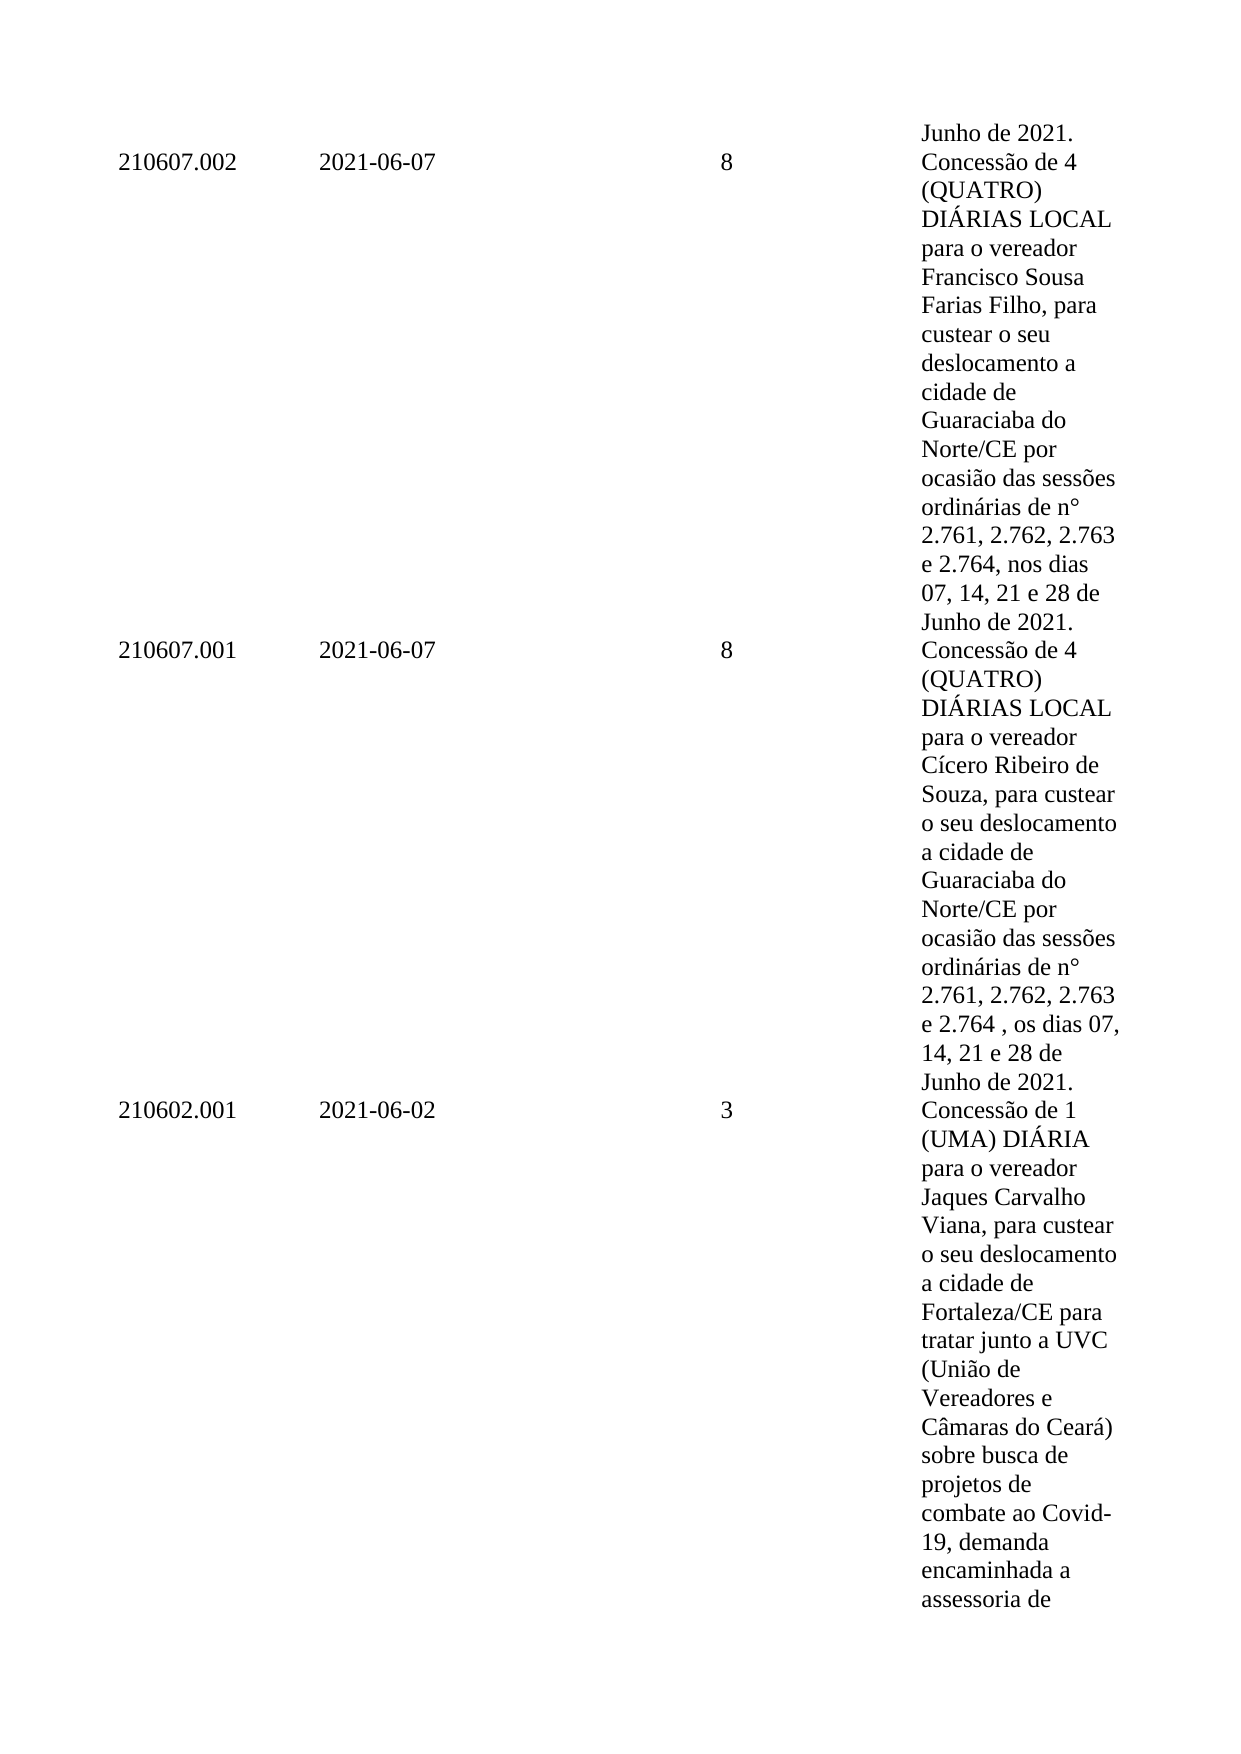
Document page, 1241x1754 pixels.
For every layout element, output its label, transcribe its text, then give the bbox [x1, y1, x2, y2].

table_cell [118, 118, 319, 147]
table_cell 8 [720, 636, 921, 1096]
table_cell [520, 636, 720, 1096]
table_cell Junho de 2021. [921, 118, 1122, 147]
table_cell 2021-06-07 [319, 636, 519, 1096]
table_cell 210607.002 [118, 147, 319, 636]
table_cell 2021-06-02 [319, 1096, 519, 1613]
table_cell [520, 118, 720, 147]
table_cell 3 [720, 1096, 921, 1613]
table_cell [520, 147, 720, 636]
table_cell 210602.001 [118, 1096, 319, 1613]
table_cell 8 [720, 147, 921, 636]
table_cell Concessão de 1 (UMA) DIÁRIA para o vereador Jaques Carvalho Viana, para custear o seu deslocamento a cidade de Fortaleza/CE para tratar junto a UVC (União de Vereadores e Câmaras do Ceará) sobre busca de projetos de combate ao Covid-19, demanda encaminhada a assessoria de [921, 1096, 1122, 1613]
table_cell [720, 118, 921, 147]
table_cell 210607.001 [118, 636, 319, 1096]
table_cell [319, 118, 519, 147]
table_cell Concessão de 4 (QUATRO) DIÁRIAS LOCAL para o vereador Cícero Ribeiro de Souza, para custear o seu deslocamento a cidade de Guaraciaba do Norte/CE por ocasião das sessões ordinárias de n° 2.761, 2.762, 2.763 e 2.764 , os dias 07, 14, 21 e 28 de Junho de 2021. [921, 636, 1122, 1096]
table_cell [520, 1096, 720, 1613]
table_cell Concessão de 4 (QUATRO) DIÁRIAS LOCAL para o vereador Francisco Sousa Farias Filho, para custear o seu deslocamento a cidade de Guaraciaba do Norte/CE por ocasião das sessões ordinárias de n° 2.761, 2.762, 2.763 e 2.764, nos dias 07, 14, 21 e 28 de Junho de 2021. [921, 147, 1122, 636]
table_cell 2021-06-07 [319, 147, 519, 636]
